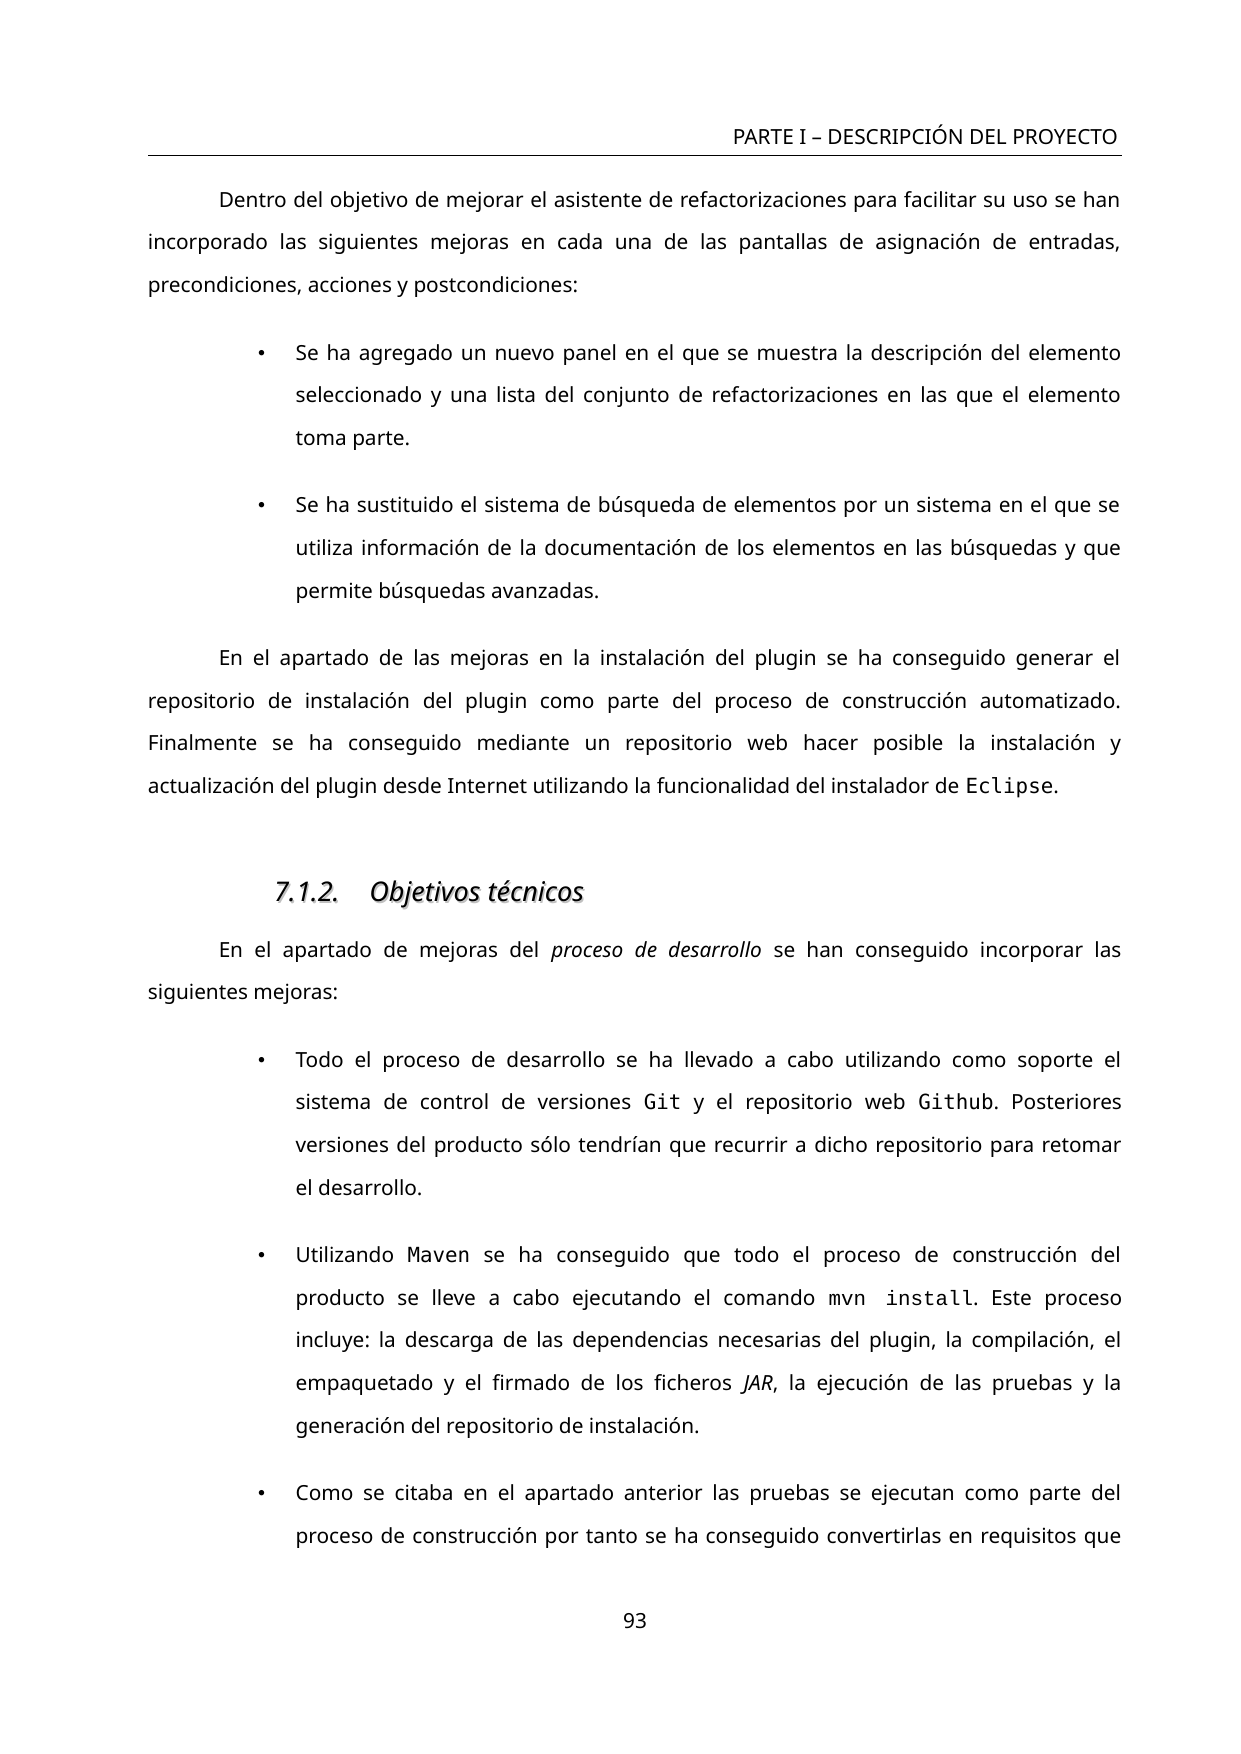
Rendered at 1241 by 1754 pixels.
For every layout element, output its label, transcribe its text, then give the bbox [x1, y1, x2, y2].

list Se ha agregado un nuevo panel en el que se muestra la descripción del elemento seleccionado y una lista del conjunto de refactorizaciones en las que el elemento toma parte. [258, 338, 1122, 451]
text Dentro del objetivo de mejorar el asistente de refactorizaciones para facilitar su uso se han incorporado las siguientes mejoras en cada una de las pantallas de asignación de entradas, precondiciones, acciones y postcondiciones: [148, 185, 1122, 298]
list Utilizando Maven se ha conseguido que todo el proceso de construcción del producto se lleve a cabo ejecutando el comando mvn install. Este proceso incluye: la descarga de las dependencias necesarias del plugin, la compilación, el empaquetado y el firmado de los ficheros JAR, la ejecución de las pruebas y la generación del repositorio de instalación. [258, 1240, 1122, 1439]
list Como se citaba en el apartado anterior las pruebas se ejecutan como parte del proceso de construcción por tanto se ha conseguido convertirlas en requisitos que [258, 1478, 1122, 1549]
list Se ha sustituido el sistema de búsqueda de elementos por un sistema en el que se utiliza información de la documentación de los elementos en las búsquedas y que permite búsquedas avanzadas. [258, 491, 1122, 604]
text En el apartado de mejoras del proceso de desarrollo se han conseguido incorporar las siguientes mejoras: [148, 935, 1122, 1006]
subtitle Objetivos técnicos [339, 873, 1122, 910]
text En el apartado de las mejoras en la instalación del plugin se ha conseguido generar el repositorio de instalación del plugin como parte del proceso de construcción automatizado. Finalmente se ha conseguido mediante un repositorio web hacer posible la instalación y actualización del plugin desde Internet utilizando la funcionalidad del instalador de Eclipse. [148, 643, 1122, 799]
list Todo el proceso de desarrollo se ha llevado a cabo utilizando como soporte el sistema de control de versiones Git y el repositorio web Github. Posteriores versiones del producto sólo tendrían que recurrir a dicho repositorio para retomar el desarrollo. [258, 1045, 1122, 1201]
